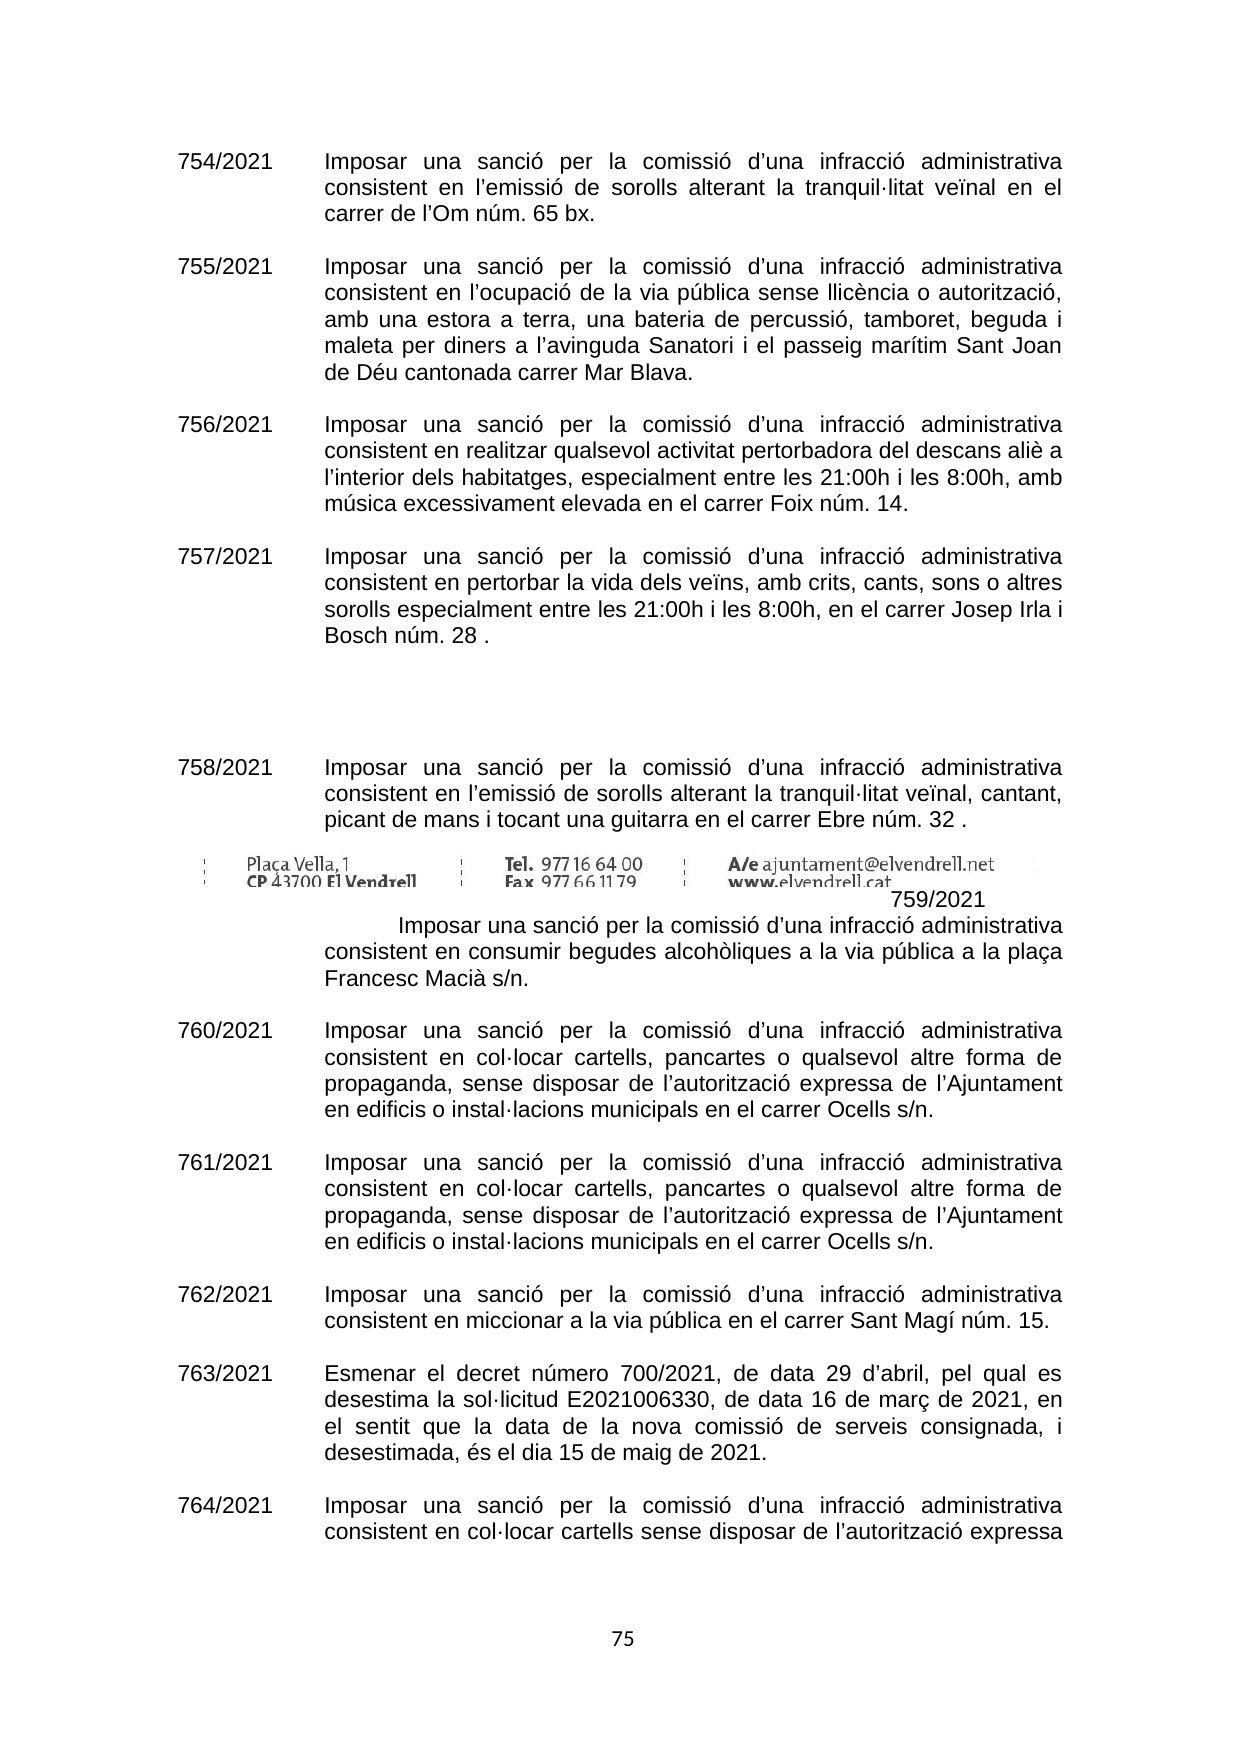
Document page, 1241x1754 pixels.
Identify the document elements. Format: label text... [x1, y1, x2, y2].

text 760/2021 Imposar una sanció per la comissió d’una infracció administrativa consistent en col·locar cartells, pancartes o qualsevol altre forma de propaganda, sense disposar de l’autorització expressa de l’Ajuntament en edificis o instal·lacions municipals en el carrer Ocells s/n. [177, 1017, 1063, 1123]
text 758/2021 Imposar una sanció per la comissió d’una infracció administrativa consistent en l’emissió de sorolls alterant la tranquil·litat veïnal, cantant, picant de mans i tocant una guitarra en el carrer Ebre núm. 32 . [177, 754, 1063, 833]
text 757/2021 Imposar una sanció per la comissió d’una infracció administrativa consistent en pertorbar la vida dels veïns, amb crits, cants, sons o altres sorolls especialment entre les 21:00h i les 8:00h, en el carrer Josep Irla i Bosch núm. 28 . [177, 543, 1063, 648]
text 761/2021 Imposar una sanció per la comissió d’una infracció administrativa consistent en col·locar cartells, pancartes o qualsevol altre forma de propaganda, sense disposar de l’autorització expressa de l’Ajuntament en edificis o instal·lacions municipals en el carrer Ocells s/n. [177, 1149, 1063, 1254]
text 756/2021 Imposar una sanció per la comissió d’una infracció administrativa consistent en realitzar qualsevol activitat pertorbadora del descans aliè a l’interior dels habitatges, especialment entre les 21:00h i les 8:00h, amb música excessivament elevada en el carrer Foix núm. 14. [177, 411, 1063, 517]
text 754/2021 Imposar una sanció per la comissió d’una infracció administrativa consistent en l’emissió de sorolls alterant la tranquil·litat veïnal en el carrer de l’Om núm. 65 bx. [177, 148, 1063, 227]
text 764/2021 Imposar una sanció per la comissió d’una infracció administrativa consistent en col·locar cartells sense disposar de l’autorització expressa [177, 1492, 1063, 1544]
text 763/2021 Esmenar el decret número 700/2021, de data 29 d’abril, pel qual es desestima la sol·licitud E2021006330, de data 16 de març de 2021, en el sentit que la data de la nova comissió de serveis consignada, i desestimada, és el dia 15 de maig de 2021. [177, 1360, 1063, 1465]
text 759/2021 Imposar una sanció per la comissió d’una infracció administrativa consistent en consumir begudes alcohòliques a la via pública a la plaça Francesc Macià s/n. [177, 859, 1063, 991]
text 755/2021 Imposar una sanció per la comissió d’una infracció administrativa consistent en l’ocupació de la via pública sense llicència o autorització, amb una estora a terra, una bateria de percussió, tamboret, beguda i maleta per diners a l’avinguda Sanatori i el passeig marítim Sant Joan de Déu cantonada carrer Mar Blava. [177, 253, 1063, 385]
text 762/2021 Imposar una sanció per la comissió d’una infracció administrativa consistent en miccionar a la via pública en el carrer Sant Magí núm. 15. [177, 1281, 1063, 1333]
